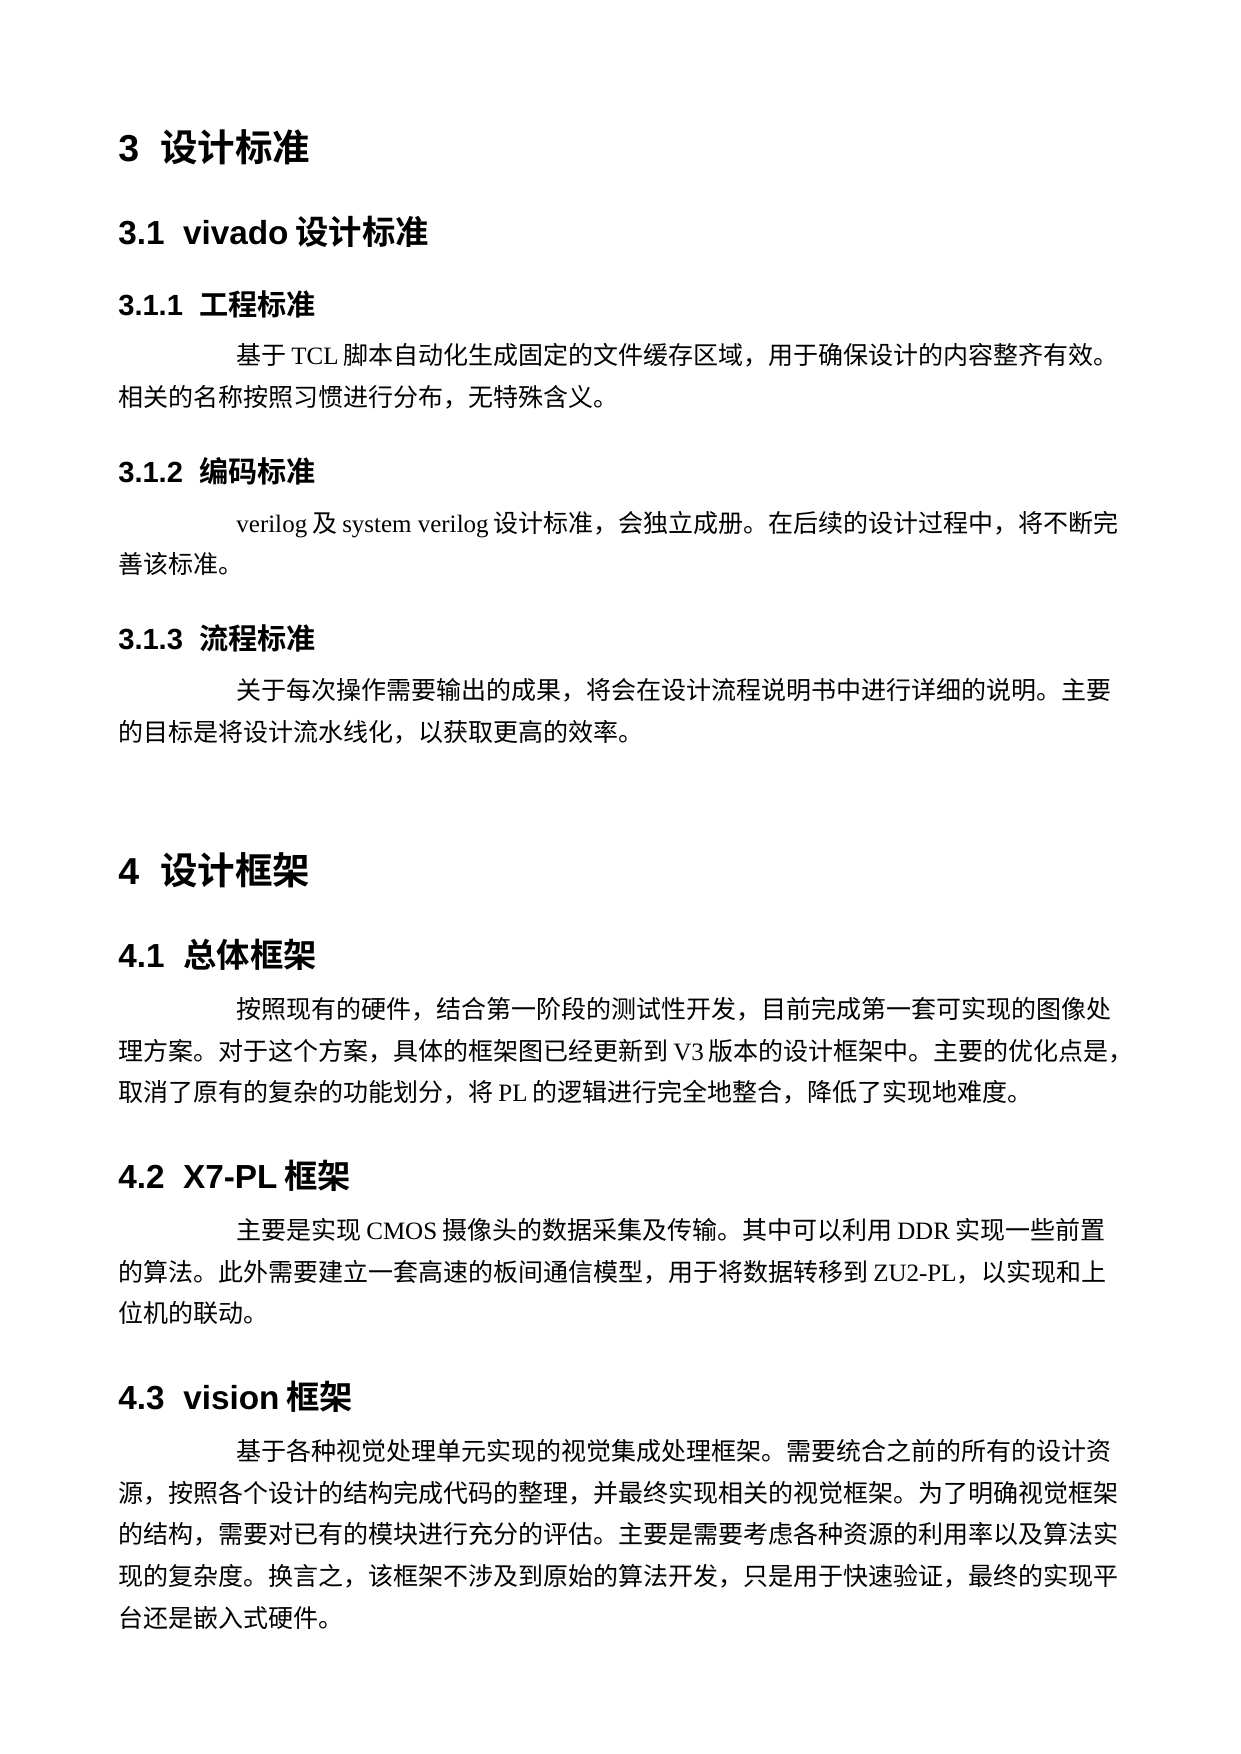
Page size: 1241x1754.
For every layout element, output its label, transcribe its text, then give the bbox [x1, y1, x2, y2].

subtitle 4.2 X7-PL框架 [118, 1150, 1122, 1198]
text 主要是实现CMOS摄像头的数据采集及传输。其中可以利用DDR实现一些前置的算法。此外需要建立一套高速的板间通信模型，用于将数据转移到ZU2-PL，以实现和上位机的联动。 [118, 1210, 1122, 1330]
subtitle 3.1.3 流程标准 [118, 616, 1122, 658]
subtitle 3 设计标准 [118, 118, 1122, 172]
subtitle 4.3 vision框架 [118, 1371, 1122, 1419]
subtitle 4.1 总体框架 [118, 928, 1122, 977]
subtitle 3.1 vivado设计标准 [118, 206, 1122, 254]
text 按照现有的硬件，结合第一阶段的测试性开发，目前完成第一套可实现的图像处理方案。对于这个方案，具体的框架图已经更新到V3版本的设计框架中。主要的优化点是，取消了原有的复杂的功能划分，将PL的逻辑进行完全地整合，降低了实现地难度。 [118, 989, 1122, 1109]
text 基于各种视觉处理单元实现的视觉集成处理框架。需要统合之前的所有的设计资源，按照各个设计的结构完成代码的整理，并最终实现相关的视觉框架。为了明确视觉框架的结构，需要对已有的模块进行充分的评估。主要是需要考虑各种资源的利用率以及算法实现的复杂度。换言之，该框架不涉及到原始的算法开发，只是用于快速验证，最终的实现平台还是嵌入式硬件。 [118, 1432, 1122, 1634]
text verilog及system verilog设计标准，会独立成册。在后续的设计过程中，将不断完善该标准。 [118, 503, 1122, 581]
subtitle 3.1.1 工程标准 [118, 281, 1122, 323]
subtitle 4 设计框架 [118, 841, 1122, 895]
text 基于TCL脚本自动化生成固定的文件缓存区域，用于确保设计的内容整齐有效。相关的名称按照习惯进行分布，无特殊含义。 [118, 336, 1122, 414]
text 关于每次操作需要输出的成果，将会在设计流程说明书中进行详细的说明。主要的目标是将设计流水线化，以获取更高的效率。 [118, 670, 1122, 748]
subtitle 3.1.2 编码标准 [118, 448, 1122, 491]
